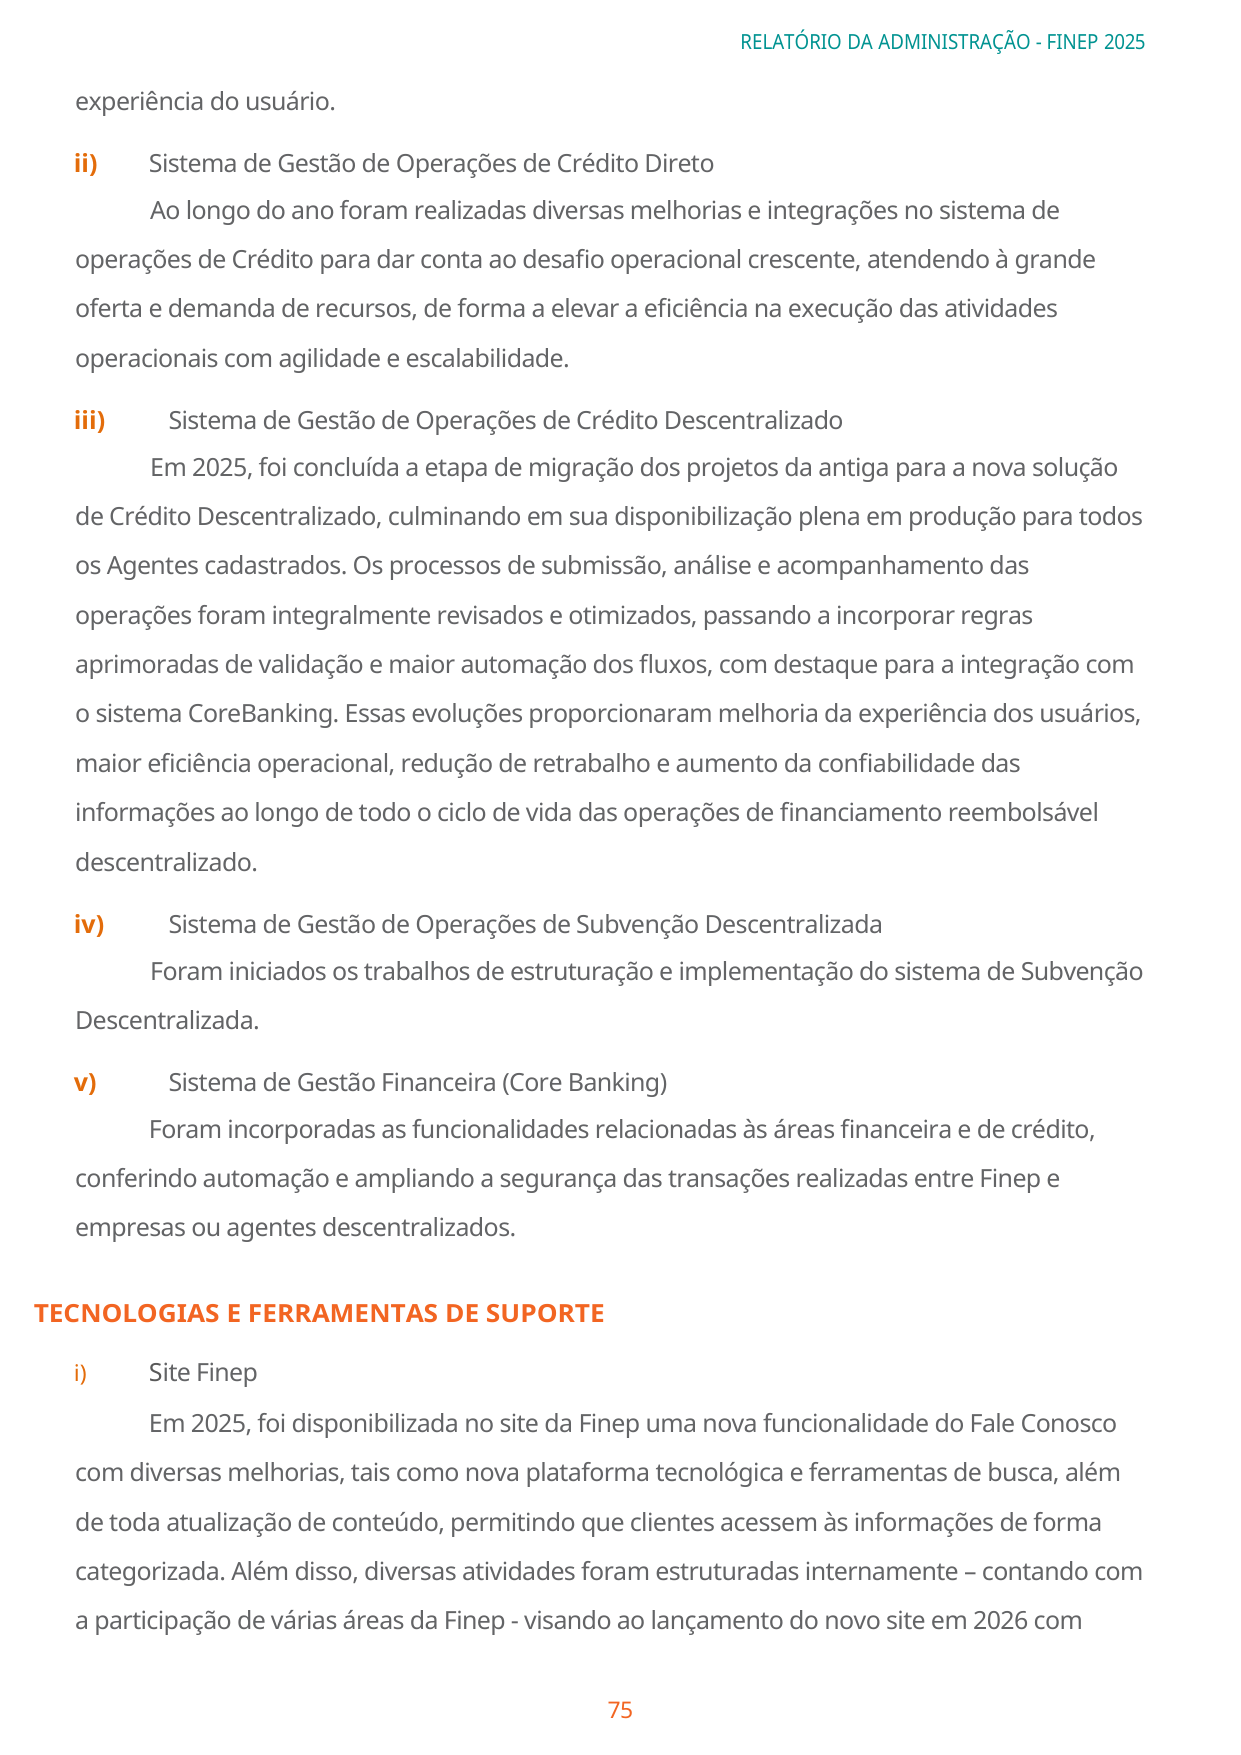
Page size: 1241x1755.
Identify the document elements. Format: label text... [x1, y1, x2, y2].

text Foram incorporadas as funcionalidades relacionadas às áreas financeira e de crédito, conferindo automação e ampliando a segurança das transações realizadas entre Finep e empresas ou agentes descentralizados. [75, 1111, 1152, 1244]
text Ao longo do ano foram realizadas diversas melhorias e integrações no sistema de operações de Crédito para dar conta ao desafio operacional crescente, atendendo à grande oferta e demanda de recursos, de forma a elevar a eficiência na execução das atividades operacionais com agilidade e escalabilidade. [75, 192, 1152, 374]
text Em 2025, foi concluída a etapa de migração dos projetos da antiga para a nova solução de Crédito Descentralizado, culminando em sua disponibilização plena em produção para todos os Agentes cadastrados. Os processos de submissão, análise e acompanhamento das operações foram integralmente revisados e otimizados, passando a incorporar regras aprimoradas de validação e maior automação dos fluxos, com destaque para a integração com o sistema CoreBanking. Essas evoluções proporcionaram melhoria da experiência dos usuários, maior eficiência operacional, redução de retrabalho e aumento da confiabilidade das informações ao longo de todo o ciclo de vida das operações de financiamento reembolsável descentralizado. [75, 449, 1152, 878]
list Sistema de Gestão Financeira (Core Banking) [74, 1065, 1152, 1099]
list Sistema de Gestão de Operações de Crédito Direto [74, 146, 1152, 180]
list Site Finep [74, 1354, 1152, 1388]
text Foram iniciados os trabalhos de estruturação e implementação do sistema de Subvenção Descentralizada. [75, 953, 1152, 1037]
text experiência do usuário. [75, 83, 1152, 117]
list Sistema de Gestão de Operações de Crédito Descentralizado [74, 403, 1152, 437]
list Sistema de Gestão de Operações de Subvenção Descentralizada [74, 907, 1152, 941]
subtitle TECNOLOGIAS E FERRAMENTAS DE SUPORTE [33, 1295, 1152, 1329]
text Em 2025, foi disponibilizada no site da Finep uma nova funcionalidade do Fale Conosco com diversas melhorias, tais como nova plataforma tecnológica e ferramentas de busca, além de toda atualização de conteúdo, permitindo que clientes acessem às informações de forma categorizada. Além disso, diversas atividades foram estruturadas internamente – contando com a participação de várias áreas da Finep - visando ao lançamento do novo site em 2026 com [75, 1405, 1152, 1637]
